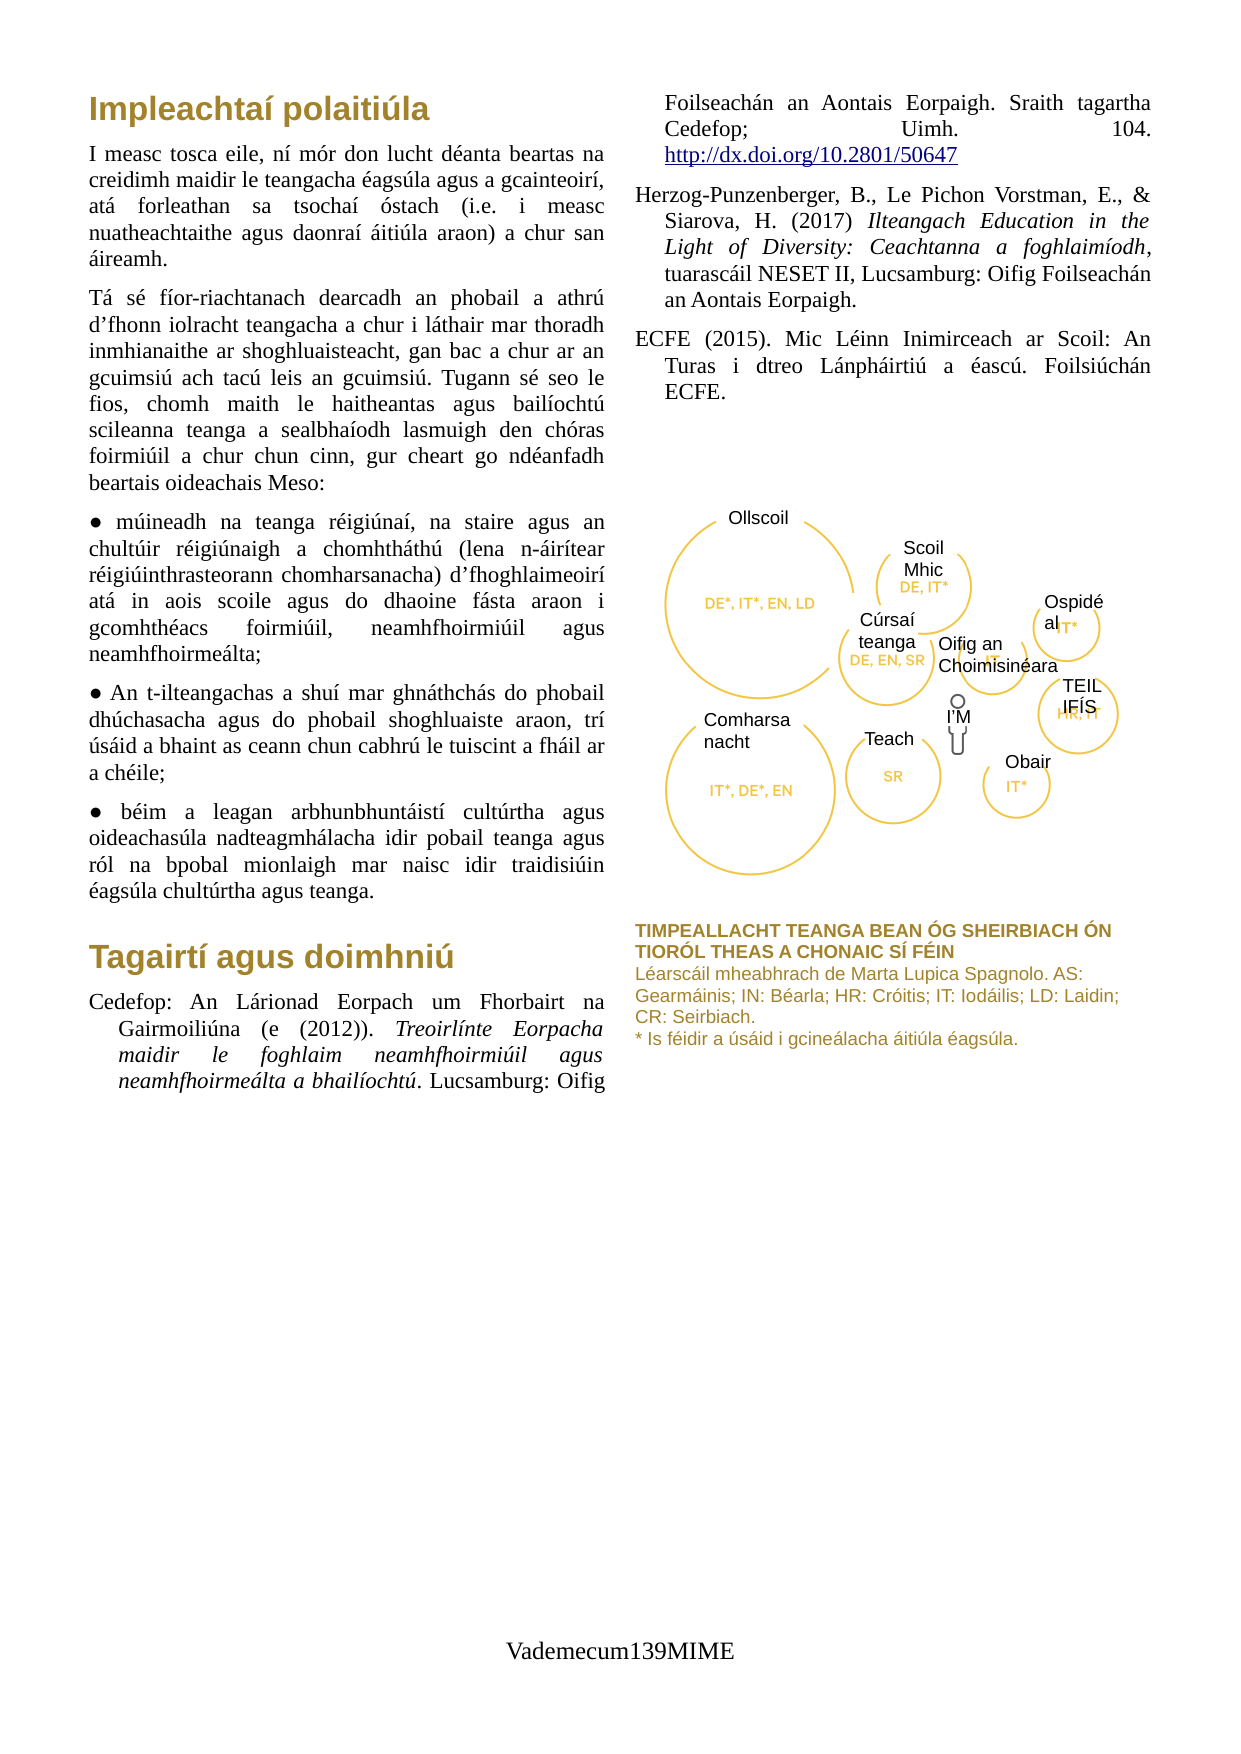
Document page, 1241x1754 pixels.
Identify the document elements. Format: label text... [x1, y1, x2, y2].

text ● múineadh na teanga réigiúnaí, na staire agus an chultúir réigiúnaigh a chomhtháthú (lena n-áirítear réigiúinthrasteorann chomharsanacha) d’fhoghlaimeoirí atá in aois scoile agus do dhaoine fásta araon i gcomhthéacs foirmiúil, neamhfhoirmiúil agus neamhfhoirmeálta; [88, 508, 605, 666]
text Léarscáil mheabhrach de Marta Lupica Spagnolo. AS: Gearmáinis; IN: Béarla; HR: Cróitis; IT: Iodáilis; LD: Laidin; CR: Seirbiach. [635, 963, 1152, 1028]
text Cedefop: An Lárionad Eorpach um Fhorbairt na Gairmoiliúna (e (2012)). Treoirlínte Eorpacha maidir le foghlaim neamhfhoirmiúil agus neamhfhoirmeálta a bhailíochtú. Lucsamburg: Oifig [88, 988, 605, 1094]
text I measc tosca eile, ní mór don lucht déanta beartas na creidimh maidir le teangacha éagsúla agus a gcainteoirí, atá forleathan sa tsochaí óstach (i.e. i measc nuatheachtaithe agus daonraí áitiúla araon) a chur san áireamh. [88, 140, 605, 271]
text TIMPEALLACHT TEANGA BEAN ÓG SHEIRBIACH ÓN TIORÓL THEAS A CHONAIC SÍ FÉIN [635, 920, 1152, 963]
text Herzog-Punzenberger, B., Le Pichon Vorstman, E., & Siarova, H. (2017) Ilteangach Education in the Light of Diversity: Ceachtanna a foghlaimíodh, tuarascáil NESET II, Lucsamburg: Oifig Foilseachán an Aontais Eorpaigh. [635, 181, 1152, 312]
text Tá sé fíor-riachtanach dearcadh an phobail a athrú d’fhonn iolracht teangacha a chur i láthair mar thoradh inmhianaithe ar shoghluaisteacht, gan bac a chur ar an gcuimsiú ach tacú leis an gcuimsiú. Tugann sé seo le fios, chomh maith le haitheantas agus bailíochtú scileanna teanga a sealbhaíodh lasmuigh den chóras foirmiúil a chur chun cinn, gur cheart go ndéanfadh beartais oideachais Meso: [88, 284, 605, 495]
subtitle Impleachtaí polaitiúla [88, 88, 605, 127]
text * Is féidir a úsáid i gcineálacha áitiúla éagsúla. [635, 1028, 1152, 1049]
text ECFE (2015). Mic Léinn Inimirceach ar Scoil: An Turas i dtreo Lánpháirtiú a éascú. Foilsiúchán ECFE. [635, 325, 1152, 404]
text ● An t-ilteangachas a shuí mar ghnáthchás do phobail dhúchasacha agus do phobail shoghluaiste araon, trí úsáid a bhaint as ceann chun cabhrú le tuiscint a fháil ar a chéile; [88, 679, 605, 785]
picture [643, 501, 1128, 881]
text Foilseachán an Aontais Eorpaigh. Sraith tagartha Cedefop; Uimh. 104. http://dx.doi.org/10.2801/50647 [635, 88, 1152, 168]
subtitle Tagairtí agus doimhniú [88, 937, 605, 976]
text ● béim a leagan arbhunbhuntáistí cultúrtha agus oideachasúla nadteagmhálacha idir pobail teanga agus ról na bpobal mionlaigh mar naisc idir traidisiúin éagsúla chultúrtha agus teanga. [88, 798, 605, 903]
